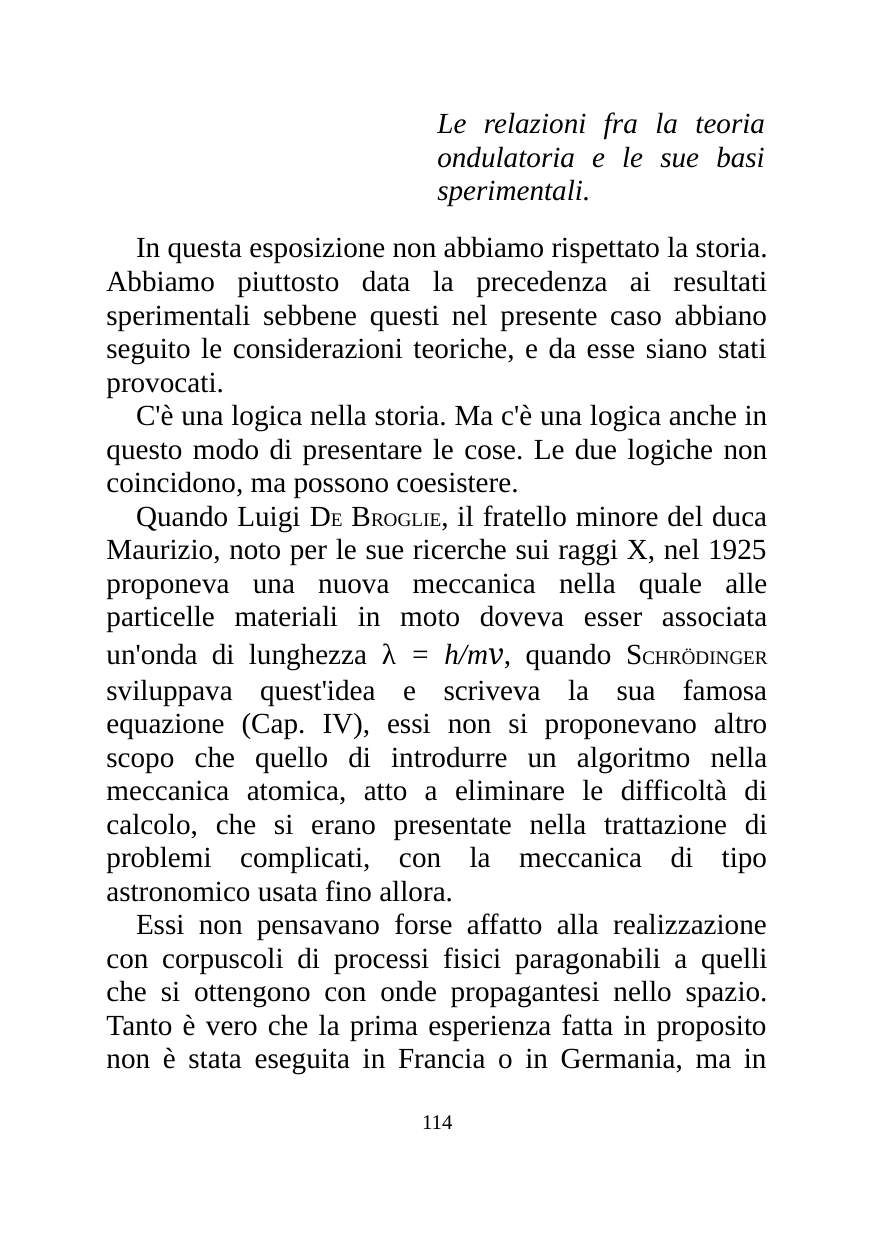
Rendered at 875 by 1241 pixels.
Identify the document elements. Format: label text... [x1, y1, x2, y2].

text Essi non pensavano forse affatto alla realizzazione con corpuscoli di processi fisici paragonabili a quelli che si ottengono con onde propagantesi nello spazio. Tanto è vero che la prima esperienza fatta in proposito non è stata eseguita in Francia o in Germania, ma in [106, 907, 768, 1075]
text In questa esposizione non abbiamo rispettato la storia. Abbiamo piuttosto data la precedenza ai resultati sperimentali sebbene questi nel presente caso abbiano seguito le considerazioni teoriche, e da esse siano stati provocati. [106, 231, 768, 398]
text C'è una logica nella storia. Ma c'è una logica anche in questo modo di presentare le cose. Le due logiche non coincidono, ma possono coesistere. [106, 398, 768, 499]
subtitle Le relazioni fra la teoria ondulatoria e le sue basi sperimentali. [437, 106, 768, 207]
text Quando Luigi De Broglie, il fratello minore del duca Maurizio, noto per le sue ricerche sui raggi X, nel 1925 proponeva una nuova meccanica nella quale alle particelle materiali in moto doveva esser associata un'onda di lunghezza λ = h/mv, quando Schrödinger sviluppava quest'idea e scriveva la sua famosa equazione (Cap. IV), essi non si proponevano altro scopo che quello di introdurre un algoritmo nella meccanica atomica, atto a eliminare le difficoltà di calcolo, che si erano presentate nella trattazione di problemi complicati, con la meccanica di tipo astronomico usata fino allora. [106, 499, 768, 907]
